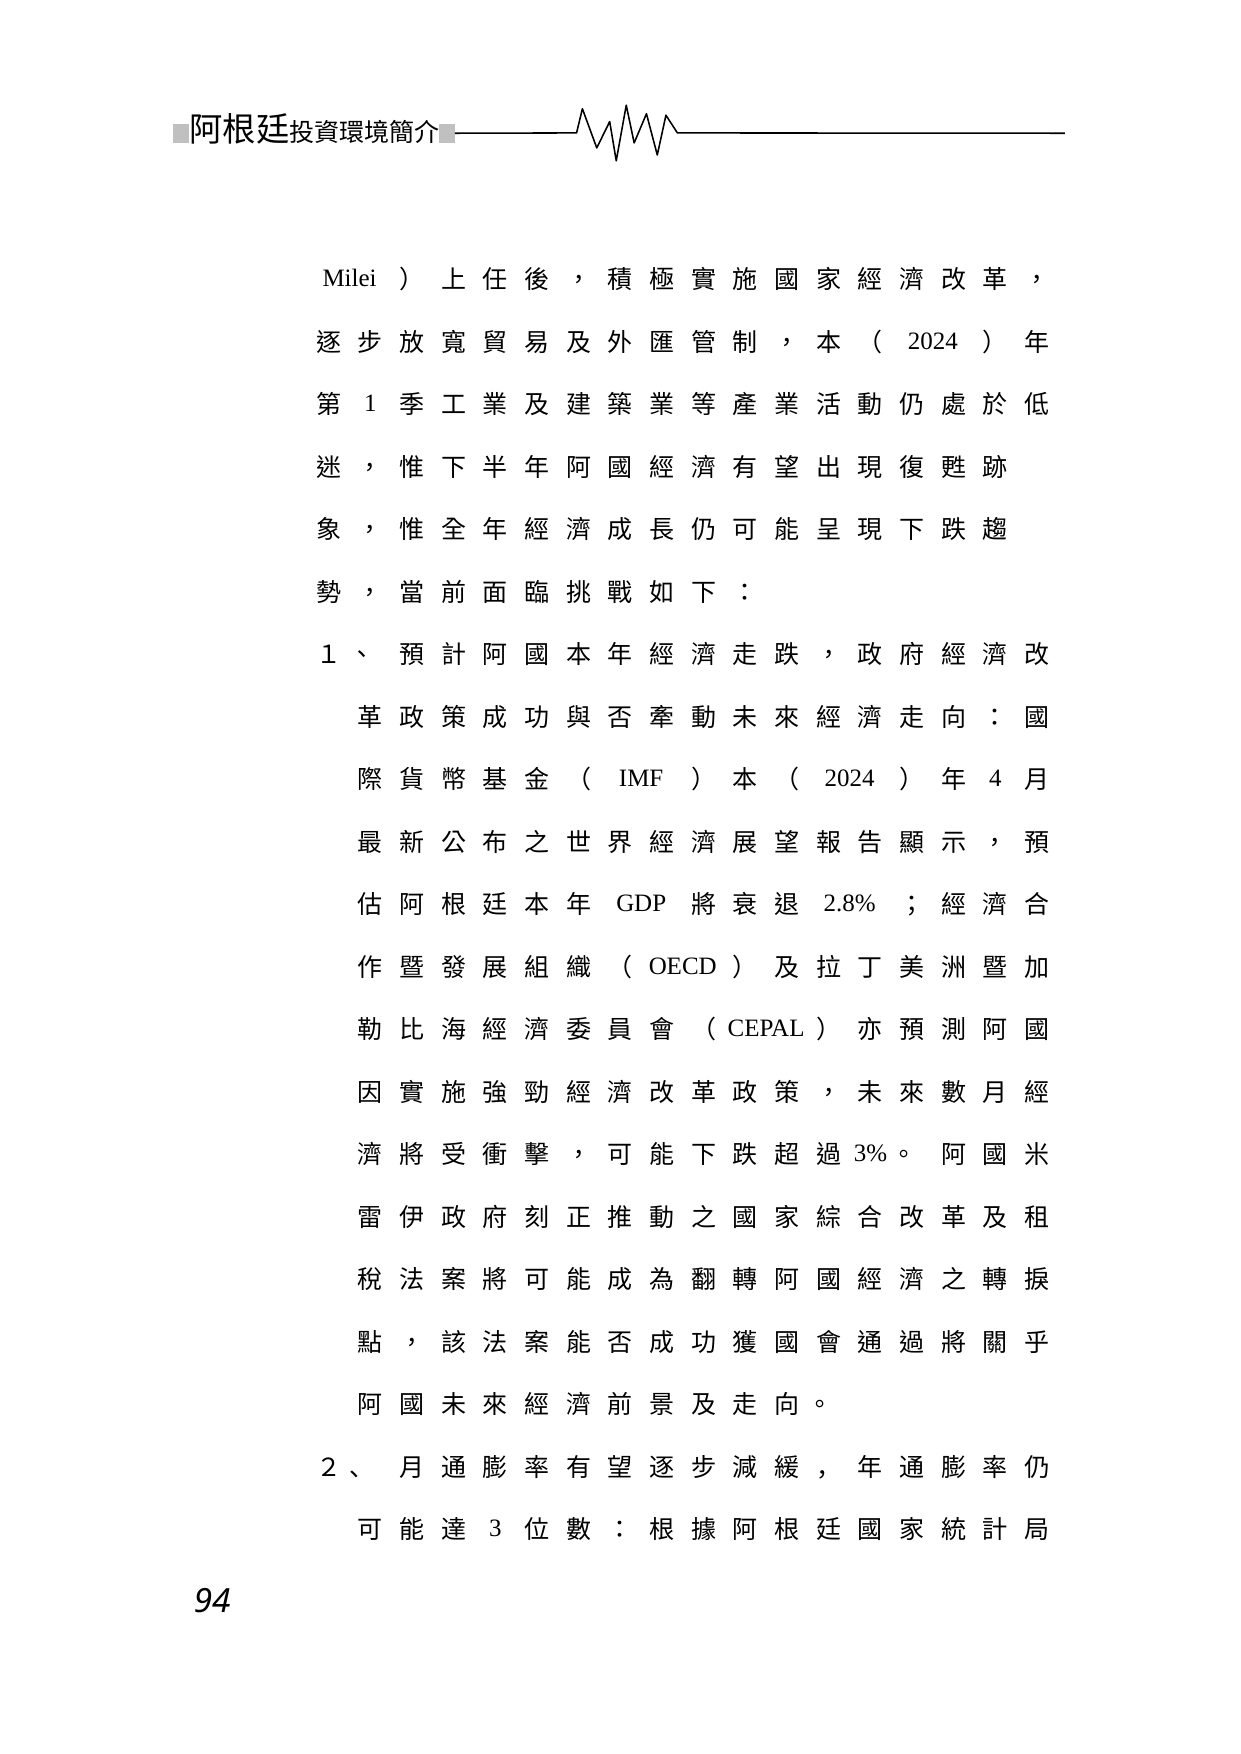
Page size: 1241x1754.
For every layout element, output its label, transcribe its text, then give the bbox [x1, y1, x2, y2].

text Milei）上任後，積極實施國家經濟改革，逐步放寬貿易及外匯管制，本（2024）年第1季工業及建築業等產業活動仍處於低迷，惟下半年阿國經濟有望出現復甦跡象，惟全年經濟成長仍可能呈現下跌趨勢，當前面臨挑戰如下： [281, 236, 1058, 611]
text １、預計阿國本年經濟走跌，政府經濟改革政策成功與否牽動未來經濟走向：國際貨幣基金（IMF）本（2024）年4月最新公布之世界經濟展望報告顯示，預估阿根廷本年GDP將衰退2.8%；經濟合作暨發展組織（OECD）及拉丁美洲暨加勒比海經濟委員會（CEPAL）亦預測阿國因實施強勁經濟改革政策，未來數月經濟將受衝擊，可能下跌超過3%。阿國米雷伊政府刻正推動之國家綜合改革及租稅法案將可能成為翻轉阿國經濟之轉捩點，該法案能否成功獲國會通過將關乎阿國未來經濟前景及走向。 [281, 611, 1058, 1424]
text ２、月通膨率有望逐步減緩，年通膨率仍可能達3位數：根據阿根廷國家統計局 [281, 1424, 1058, 1549]
